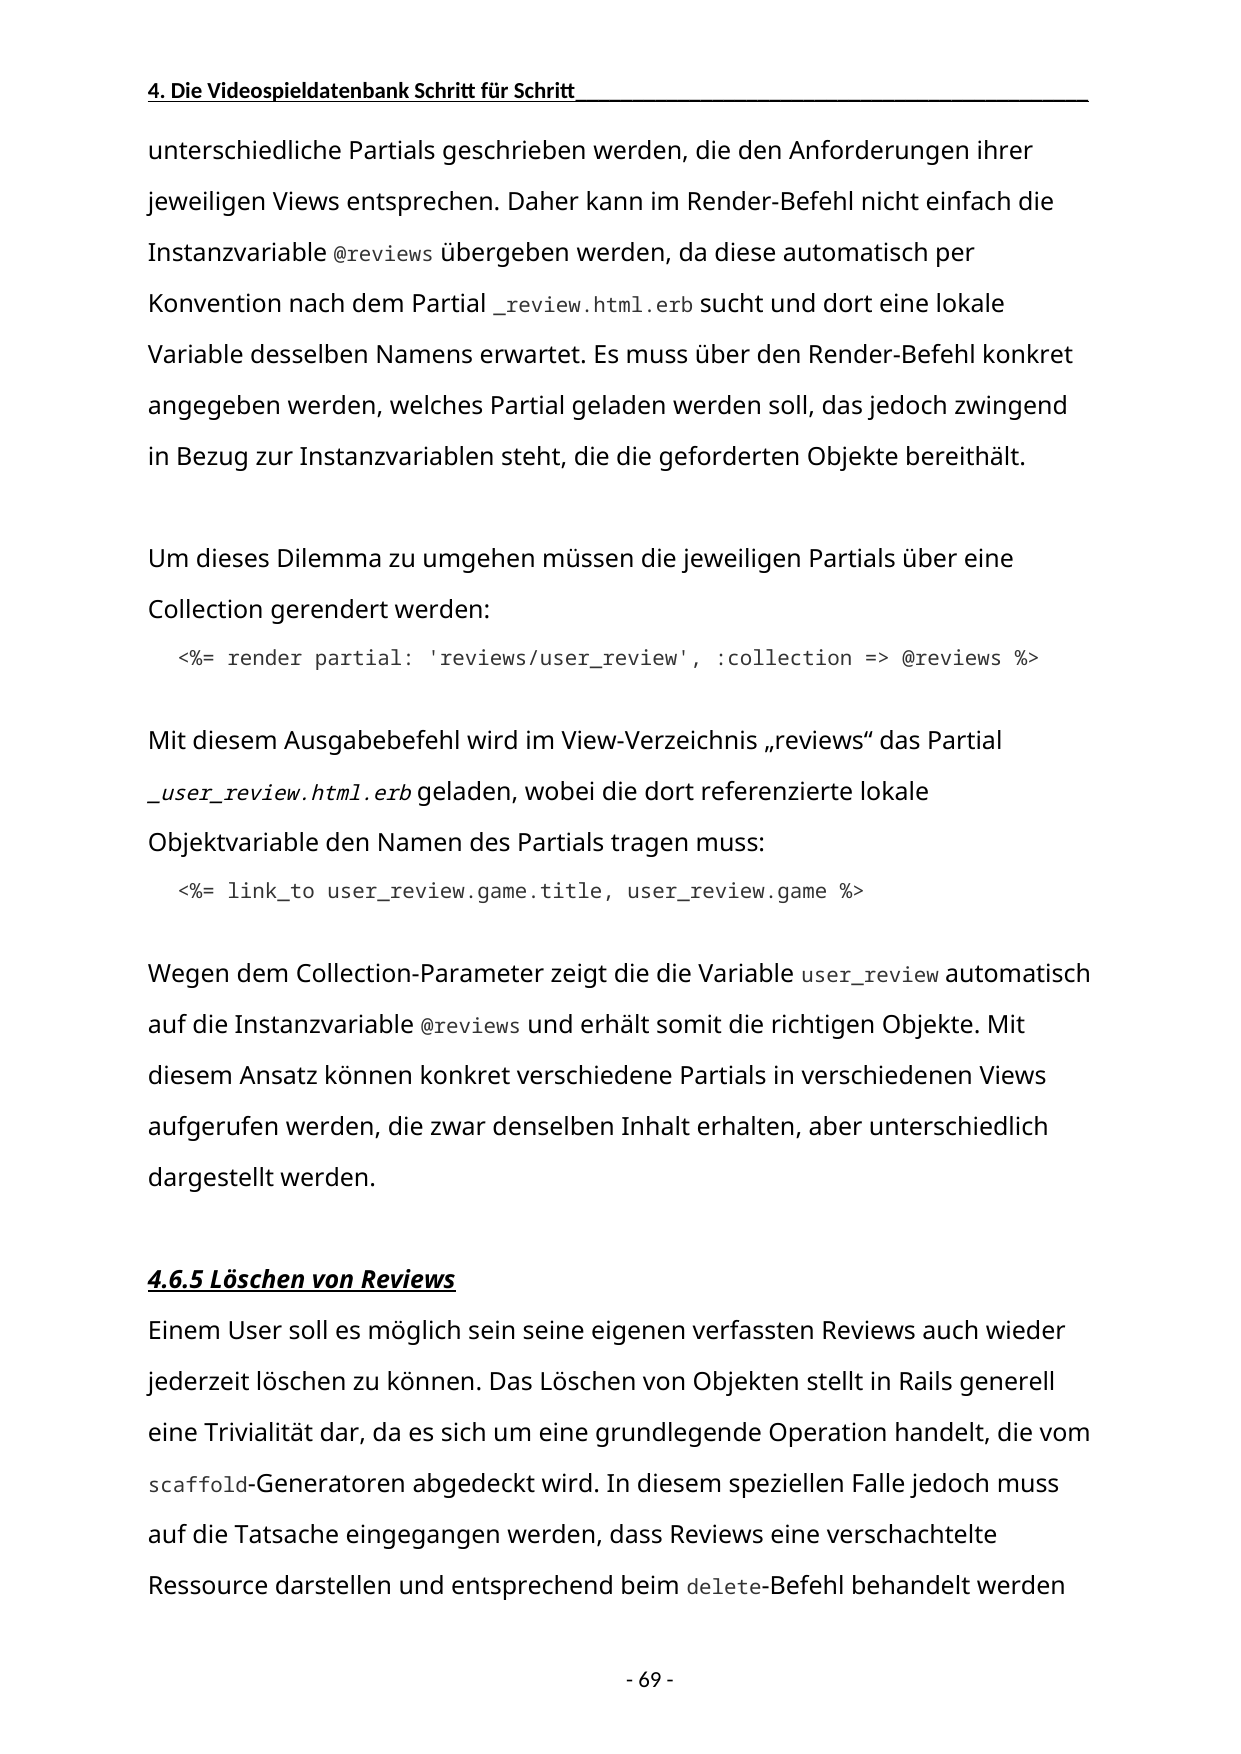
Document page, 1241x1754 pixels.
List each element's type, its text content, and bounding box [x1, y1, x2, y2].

text Um dieses Dilemma zu umgehen müssen die jeweiligen Partials über eine Collection gerendert werden: [148, 541, 1093, 626]
subtitle 4.6.5 Löschen von Reviews [148, 1262, 1093, 1296]
text Mit diesem Ausgabebefehl wird im View-Verzeichnis „reviews“ das Partial _user_review.html.erb geladen, wobei die dort referenzierte lokale Objektvariable den Namen des Partials tragen muss: [148, 723, 1093, 859]
text <%= link_to user_review.game.title, user_review.game %> [177, 876, 1093, 904]
text <%= render partial: 'reviews/user_review', :collection => @reviews %> [177, 643, 1093, 672]
text Einem User soll es möglich sein seine eigenen verfassten Reviews auch wieder jederzeit löschen zu können. Das Löschen von Objekten stellt in Rails generell eine Trivialität dar, da es sich um eine grundlegende Operation handelt, die vom scaffold-Generatoren abgedeckt wird. In diesem speziellen Falle jedoch muss auf die Tatsache eingegangen werden, dass Reviews eine verschachtelte Ressource darstellen und entsprechend beim delete-Befehl behandelt werden [148, 1313, 1093, 1602]
text unterschiedliche Partials geschrieben werden, die den Anforderungen ihrer jeweiligen Views entsprechen. Daher kann im Render-Befehl nicht einfach die Instanzvariable @reviews übergeben werden, da diese automatisch per Konvention nach dem Partial _review.html.erb sucht und dort eine lokale Variable desselben Namens erwartet. Es muss über den Render-Befehl konkret angegeben werden, welches Partial geladen werden soll, das jedoch zwingend in Bezug zur Instanzvariablen steht, die die geforderten Objekte bereithält. [148, 133, 1093, 473]
text Wegen dem Collection-Parameter zeigt die die Variable user_review automatisch auf die Instanzvariable @reviews und erhält somit die richtigen Objekte. Mit diesem Ansatz können konkret verschiedene Partials in verschiedenen Views aufgerufen werden, die zwar denselben Inhalt erhalten, aber unterschiedlich dargestellt werden. [148, 955, 1093, 1193]
